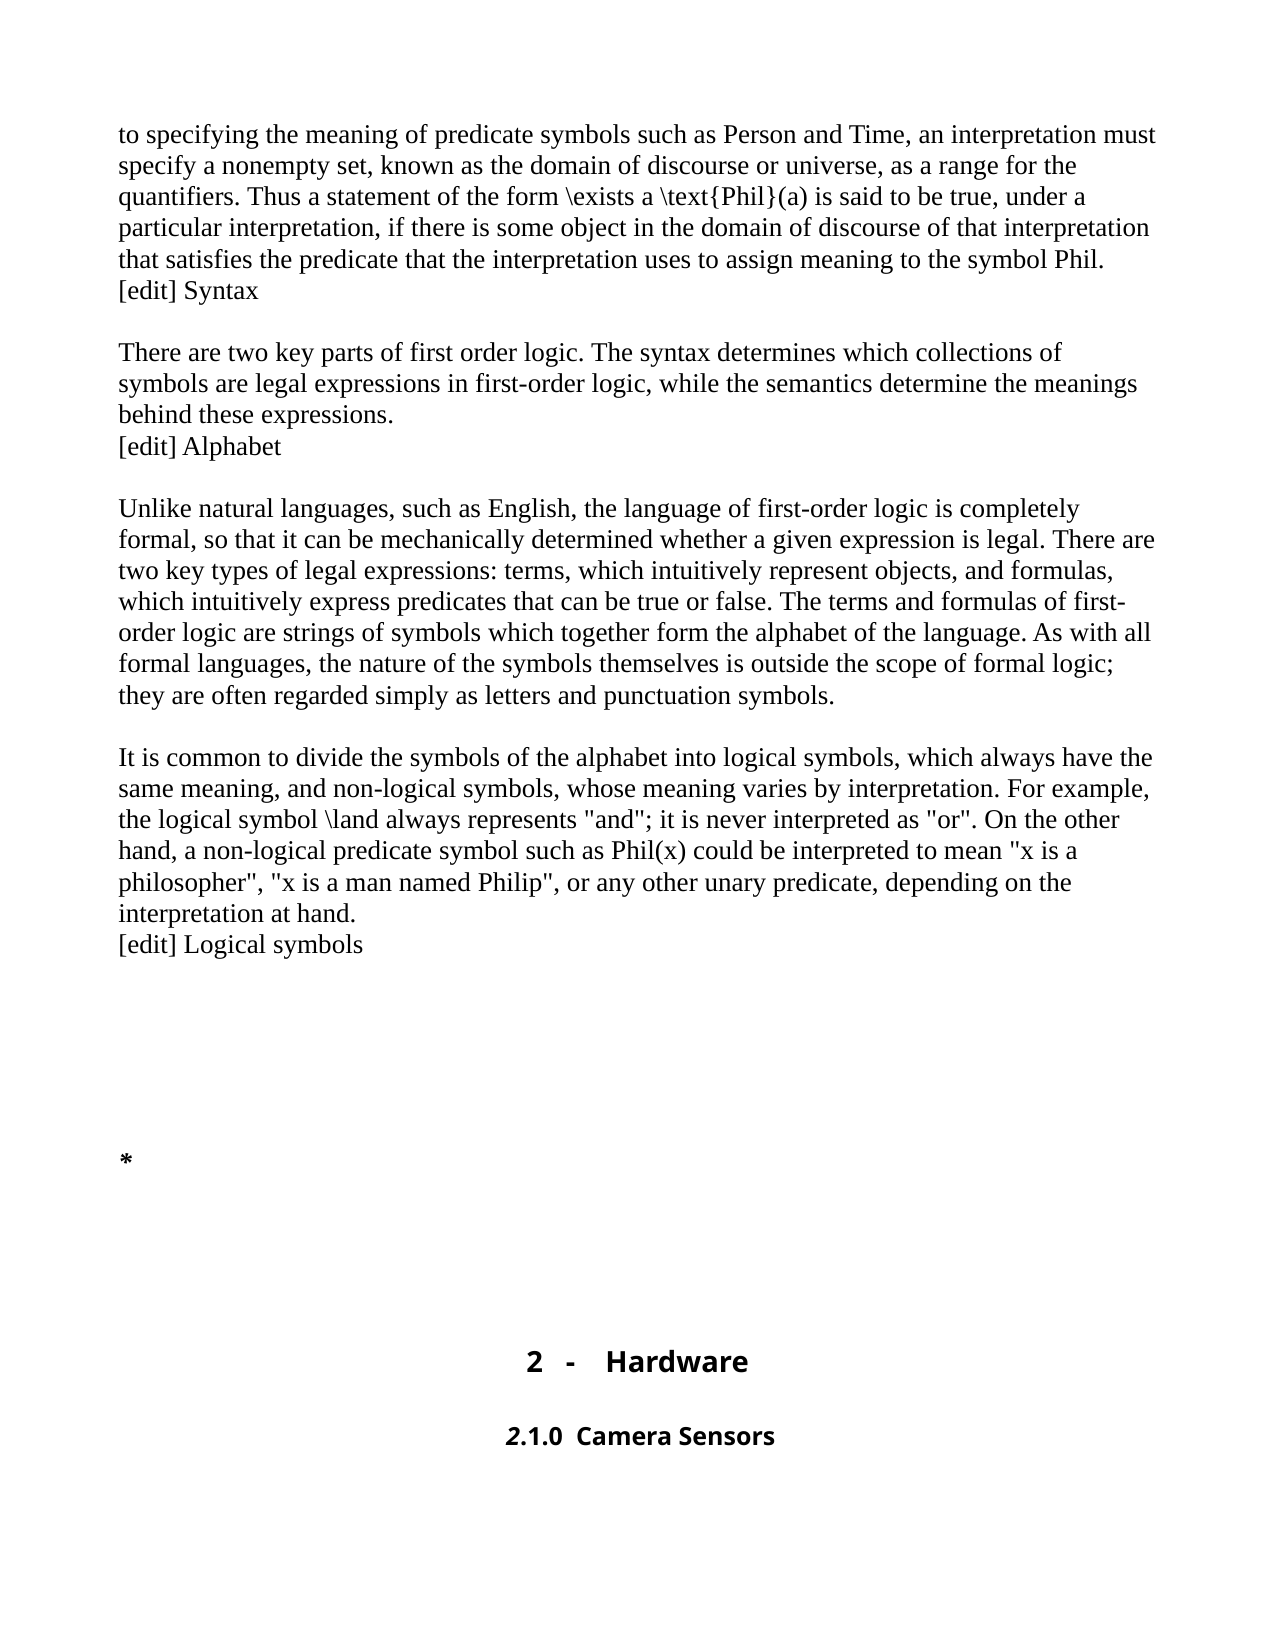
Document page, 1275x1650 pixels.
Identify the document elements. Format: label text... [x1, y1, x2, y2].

text There are two key parts of first order logic. The syntax determines which collections of symbols are legal expressions in first-order logic, while the semantics determine the meanings behind these expressions. [118, 336, 1157, 429]
text It is common to divide the symbols of the alphabet into logical symbols, which always have the same meaning, and non-logical symbols, whose meaning varies by interpretation. For example, the logical symbol \land always represents "and"; it is never interpreted as "or". On the other hand, a non-logical predicate symbol such as Phil(x) could be interpreted to mean "x is a philosopher", "x is a man named Philip", or any other unary predicate, depending on the interpretation at hand. [118, 741, 1157, 928]
text [edit] Alphabet [118, 429, 1157, 461]
text * [118, 1146, 1157, 1177]
text 2.1.0 Camera Sensors [118, 1418, 1157, 1452]
text 2 - Hardware [118, 1342, 1157, 1381]
text [edit] Syntax [118, 274, 1157, 305]
text [edit] Logical symbols [118, 928, 1157, 959]
text to specifying the meaning of predicate symbols such as Person and Time, an interpretation must specify a nonempty set, known as the domain of discourse or universe, as a range for the quantifiers. Thus a statement of the form \exists a \text{Phil}(a) is said to be true, under a particular interpretation, if there is some object in the domain of discourse of that interpretation that satisfies the predicate that the interpretation uses to assign meaning to the symbol Phil. [118, 118, 1157, 274]
text Unlike natural languages, such as English, the language of first-order logic is completely formal, so that it can be mechanically determined whether a given expression is legal. There are two key types of legal expressions: terms, which intuitively represent objects, and formulas, which intuitively express predicates that can be true or false. The terms and formulas of first-order logic are strings of symbols which together form the alphabet of the language. As with all formal languages, the nature of the symbols themselves is outside the scope of formal logic; they are often regarded simply as letters and punctuation symbols. [118, 492, 1157, 710]
